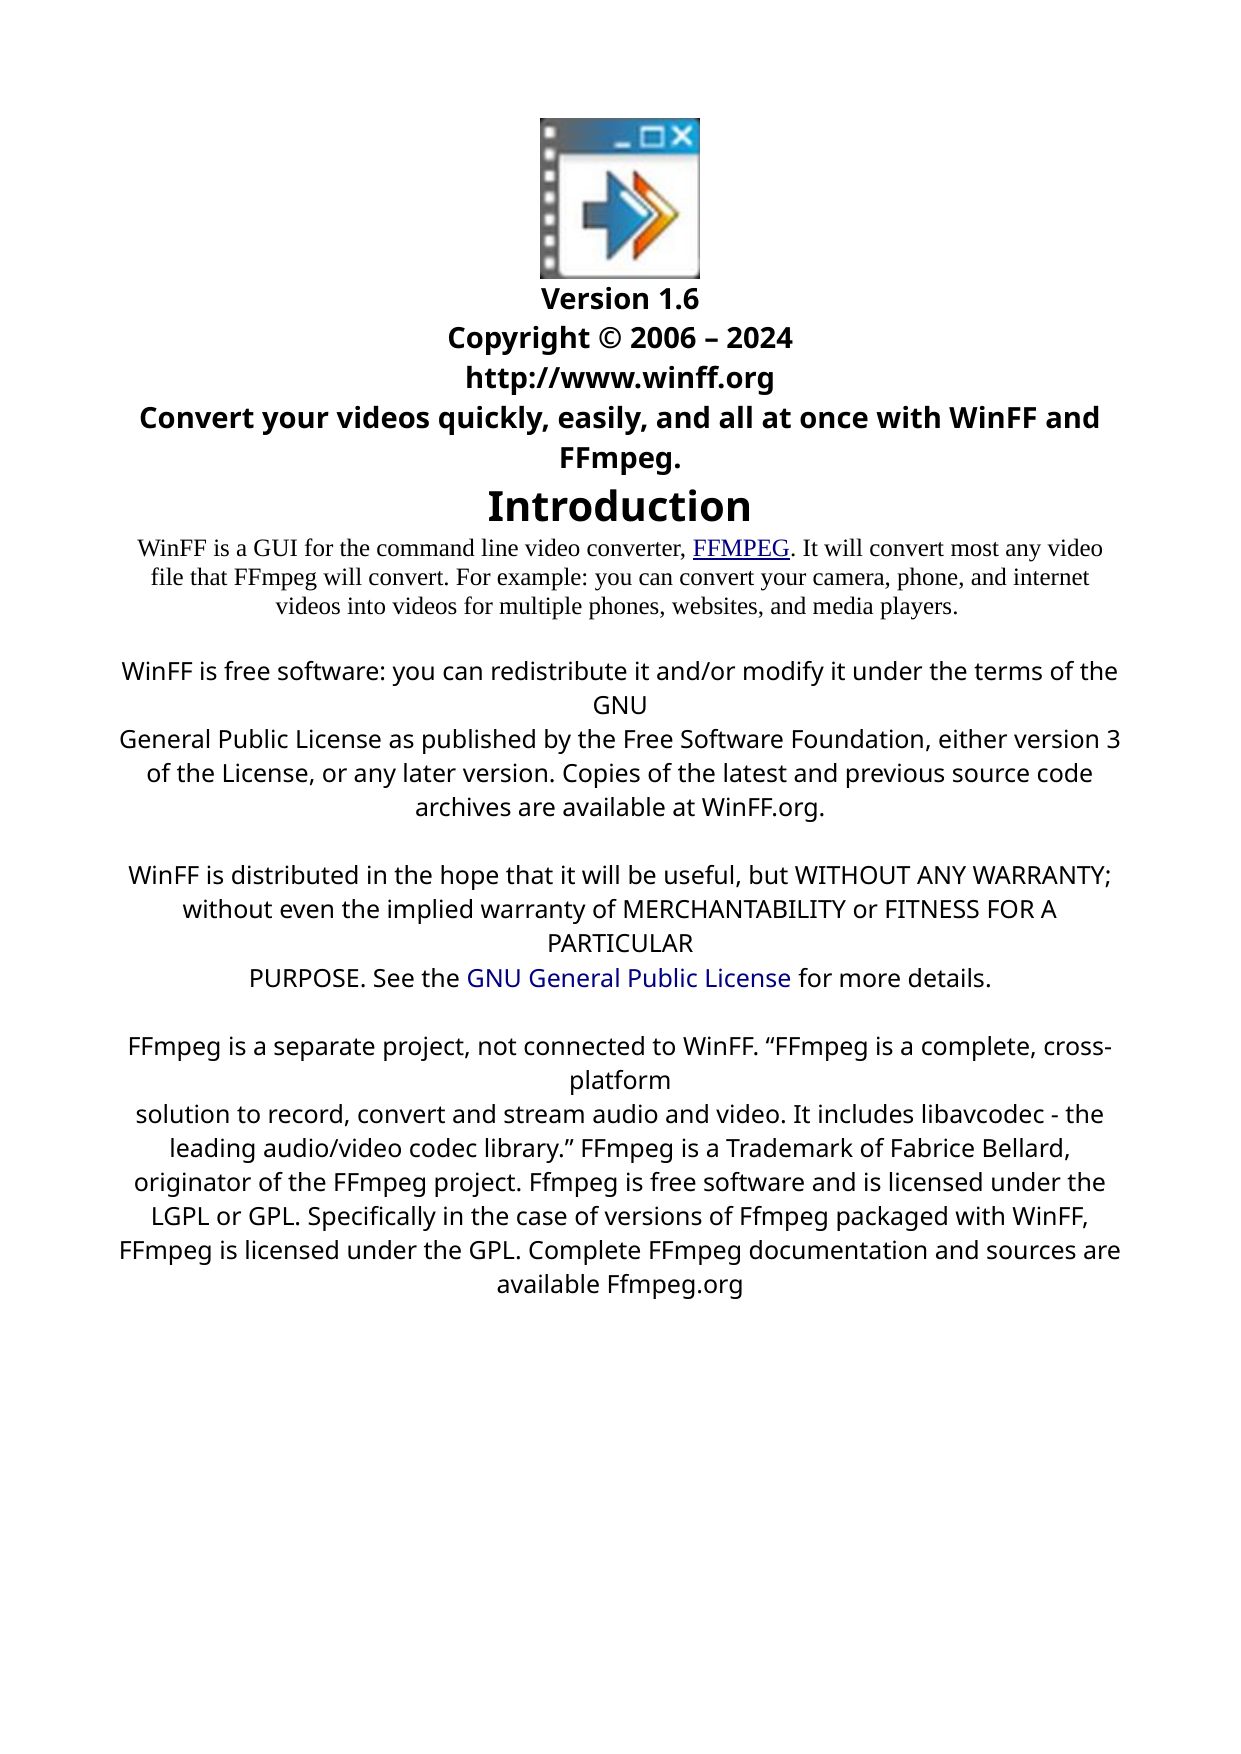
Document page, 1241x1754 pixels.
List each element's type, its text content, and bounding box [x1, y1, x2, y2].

text Copyright © 2006 – 2024 [118, 318, 1122, 357]
text WinFF is distributed in the hope that it will be useful, but WITHOUT ANY WARRANTY; [118, 858, 1122, 892]
text WinFF is a GUI for the command line video converter, FFMPEG. It will convert most any video file that FFmpeg will convert. For example: you can convert your camera, phone, and internet videos into videos for multiple phones, websites, and media players. [118, 533, 1122, 619]
text Convert your videos quickly, easily, and all at once with WinFF and FFmpeg. [118, 397, 1122, 477]
text solution to record, convert and stream audio and video. It includes libavcodec - the leading audio/video codec library.” FFmpeg is a Trademark of Fabrice Bellard, originator of the FFmpeg project. Ffmpeg is free software and is licensed under the LGPL or GPL. Specifically in the case of versions of Ffmpeg packaged with WinFF, FFmpeg is licensed under the GPL. Complete FFmpeg documentation and sources are available Ffmpeg.org [118, 1096, 1122, 1301]
text WinFF is free software: you can redistribute it and/or modify it under the terms of the GNU [118, 654, 1122, 722]
text without even the implied warranty of MERCHANTABILITY or FITNESS FOR A PARTICULAR [118, 892, 1122, 960]
text http://www.winff.org [118, 357, 1122, 397]
text Introduction [118, 477, 1122, 533]
text FFmpeg is a separate project, not connected to WinFF. “FFmpeg is a complete, cross-platform [118, 1028, 1122, 1096]
text General Public License as published by the Free Software Foundation, either version 3 of the License, or any later version. Copies of the latest and previous source code archives are available at WinFF.org. [118, 722, 1122, 824]
picture [540, 118, 700, 279]
text PURPOSE. See the GNU General Public License for more details. [118, 960, 1122, 994]
text Version 1.6 [118, 279, 1122, 318]
